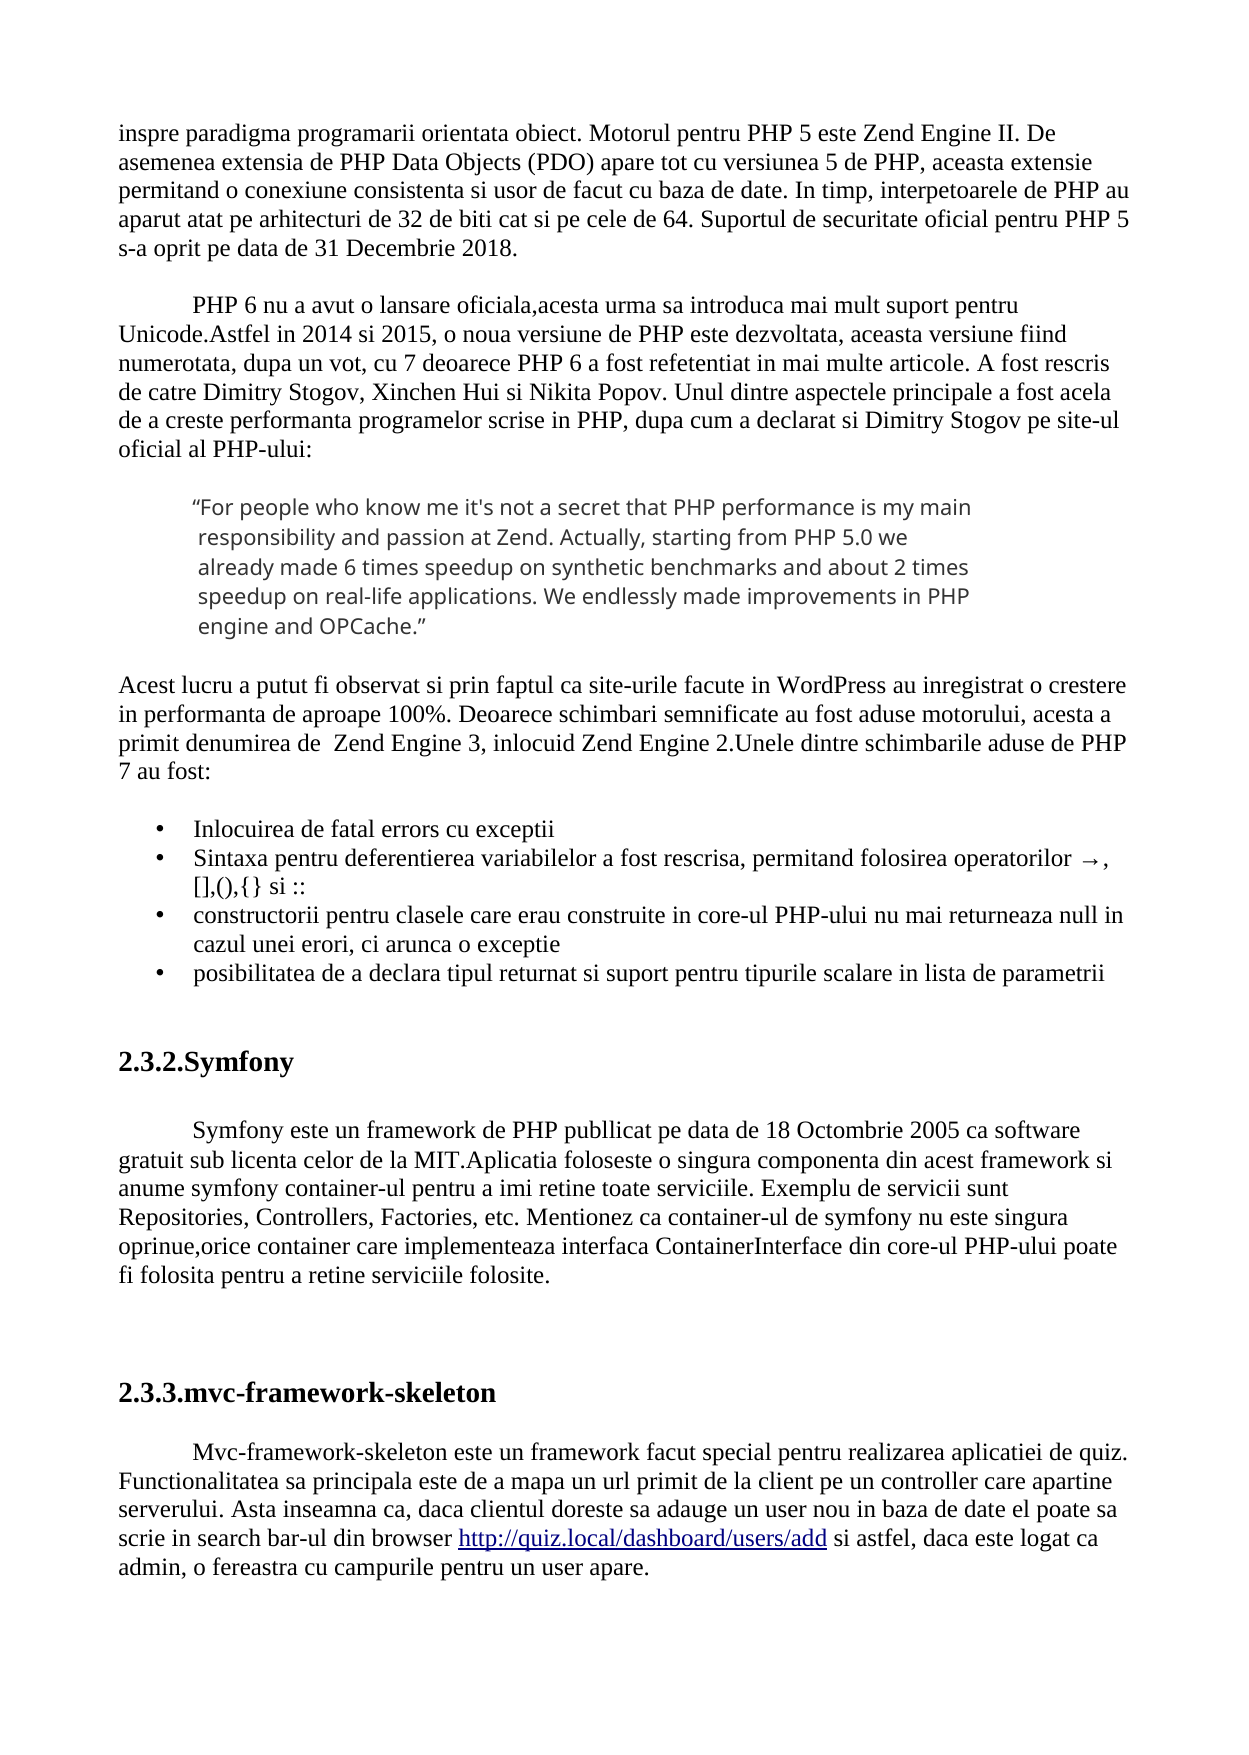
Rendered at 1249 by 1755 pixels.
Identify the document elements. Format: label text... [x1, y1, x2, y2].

text engine and OPCache.” [192, 611, 1130, 641]
text 2.3.3.mvc-framework-skeleton [118, 1375, 1130, 1408]
text Mvc-framework-skeleton este un framework facut special pentru realizarea aplicatiei de quiz. Functionalitatea sa principala este de a mapa un url primit de la client pe un controller care apartine serverului. Asta inseamna ca, daca clientul doreste sa adauge un user nou in baza de date el poate sa scrie in search bar-ul din browser http://quiz.local/dashboard/users/add si astfel, daca este logat ca admin, o fereastra cu campurile pentru un user apare. [118, 1437, 1130, 1581]
text already made 6 times speedup on synthetic benchmarks and about 2 times [192, 551, 1130, 581]
text 2.3.2.Symfony [118, 1044, 1130, 1078]
text responsibility and passion at Zend. Actually, starting from PHP 5.0 we [192, 522, 1130, 551]
list constructorii pentru clasele care erau construite in core-ul PHP-ului nu mai returneaza null in cazul unei erori, ci arunca o exceptie [156, 900, 1130, 958]
text Symfony este un framework de PHP publlicat pe data de 18 Octombrie 2005 ca software gratuit sub licenta celor de la MIT.Aplicatia foloseste o singura componenta din acest framework si anume symfony container-ul pentru a imi retine toate serviciile. Exemplu de servicii sunt Repositories, Controllers, Factories, etc. Mentionez ca container-ul de symfony nu este singura oprinue,orice container care implementeaza interfaca ContainerInterface din core-ul PHP-ului poate fi folosita pentru a retine serviciile folosite. [118, 1111, 1130, 1288]
list Sintaxa pentru deferentierea variabilelor a fost rescrisa, permitand folosirea operatorilor →,[],(),{} si :: [156, 843, 1130, 900]
text speedup on real-life applications. We endlessly made improvements in PHP [192, 581, 1130, 611]
text PHP 6 nu a avut o lansare oficiala,acesta urma sa introduca mai mult suport pentru Unicode.Astfel in 2014 si 2015, o noua versiune de PHP este dezvoltata, aceasta versiune fiind numerotata, dupa un vot, cu 7 deoarece PHP 6 a fost refetentiat in mai multe articole. A fost rescris de catre Dimitry Stogov, Xinchen Hui si Nikita Popov. Unul dintre aspectele principale a fost acela de a creste performanta programelor scrise in PHP, dupa cum a declarat si Dimitry Stogov pe site-ul oficial al PHP-ului: [118, 291, 1130, 463]
text “For people who know me it's not a secret that PHP performance is my main [192, 492, 1130, 522]
list posibilitatea de a declara tipul returnat si suport pentru tipurile scalare in lista de parametrii [156, 958, 1130, 987]
text Acest lucru a putut fi observat si prin faptul ca site-urile facute in WordPress au inregistrat o crestere in performanta de aproape 100%. Deoarece schimbari semnificate au fost aduse motorului, acesta a primit denumirea de Zend Engine 3, inlocuid Zend Engine 2.Unele dintre schimbarile aduse de PHP 7 au fost: [118, 670, 1130, 785]
list Inlocuirea de fatal errors cu exceptii [156, 814, 1130, 843]
text inspre paradigma programarii orientata obiect. Motorul pentru PHP 5 este Zend Engine II. De asemenea extensia de PHP Data Objects (PDO) apare tot cu versiunea 5 de PHP, aceasta extensie permitand o conexiune consistenta si usor de facut cu baza de date. In timp, interpetoarele de PHP au aparut atat pe arhitecturi de 32 de biti cat si pe cele de 64. Suportul de securitate oficial pentru PHP 5 s-a oprit pe data de 31 Decembrie 2018. [118, 118, 1130, 262]
